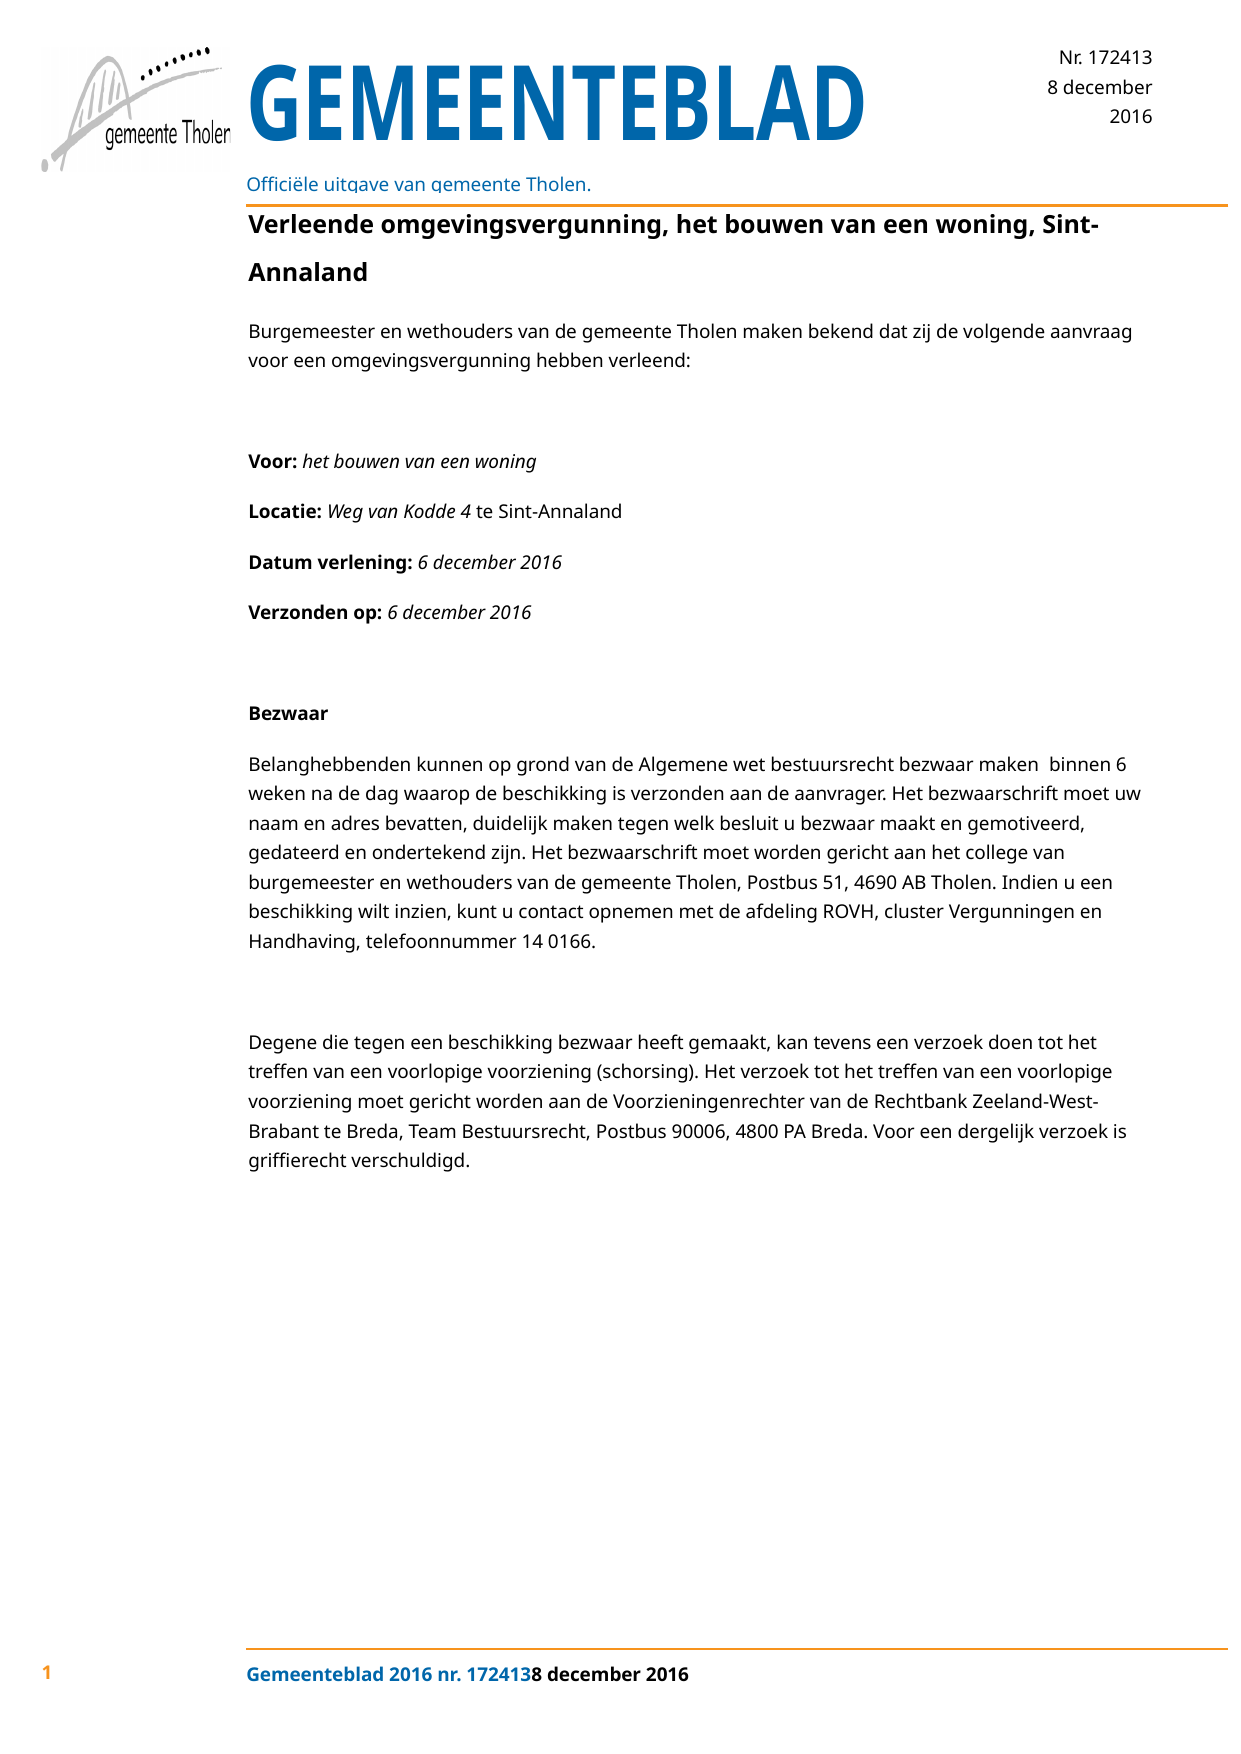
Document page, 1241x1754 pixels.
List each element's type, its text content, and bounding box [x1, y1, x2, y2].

text Voor: het bouwen van een woning [248, 448, 1152, 474]
text Verleende omgevingsvergunning, het bouwen van een woning, Sint-Annaland [248, 207, 1152, 288]
text Burgemeester en wethouders van de gemeente Tholen maken bekend dat zij de volgende aanvraag voor een omgevingsvergunning hebben verleend: [248, 318, 1152, 373]
picture [41, 47, 231, 172]
text Degene die tegen een beschikking bezwaar heeft gemaakt, kan tevens een verzoek doen tot het treffen van een voorlopige voorziening (schorsing). Het verzoek tot het treffen van een voorlopige voorziening moet gericht worden aan de Voorzieningenrechter van de Rechtbank Zeeland-West-Brabant te Breda, Team Bestuursrecht, Postbus 90006, 4800 PA Breda. Voor een dergelijk verzoek is griffierecht verschuldigd. [248, 1029, 1152, 1173]
text Datum verlening: 6 december 2016 [248, 549, 1152, 575]
text Bezwaar [248, 700, 1152, 726]
text Locatie: Weg van Kodde 4 te Sint-Annaland [248, 499, 1152, 524]
text Belanghebbenden kunnen op grond van de Algemene wet bestuursrecht bezwaar maken binnen 6 weken na de dag waarop de beschikking is verzonden aan de aanvrager. Het bezwaarschrift moet uw naam en adres bevatten, duidelijk maken tegen welk besluit u bezwaar maakt en gemotiveerd, gedateerd en ondertekend zijn. Het bezwaarschrift moet worden gericht aan het college van burgemeester en wethouders van de gemeente Tholen, Postbus 51, 4690 AB Tholen. Indien u een beschikking wilt inzien, kunt u contact opnemen met de afdeling ROVH, cluster Vergunningen en Handhaving, telefoonnummer 14 0166. [248, 751, 1152, 954]
text Verzonden op: 6 december 2016 [248, 599, 1152, 625]
